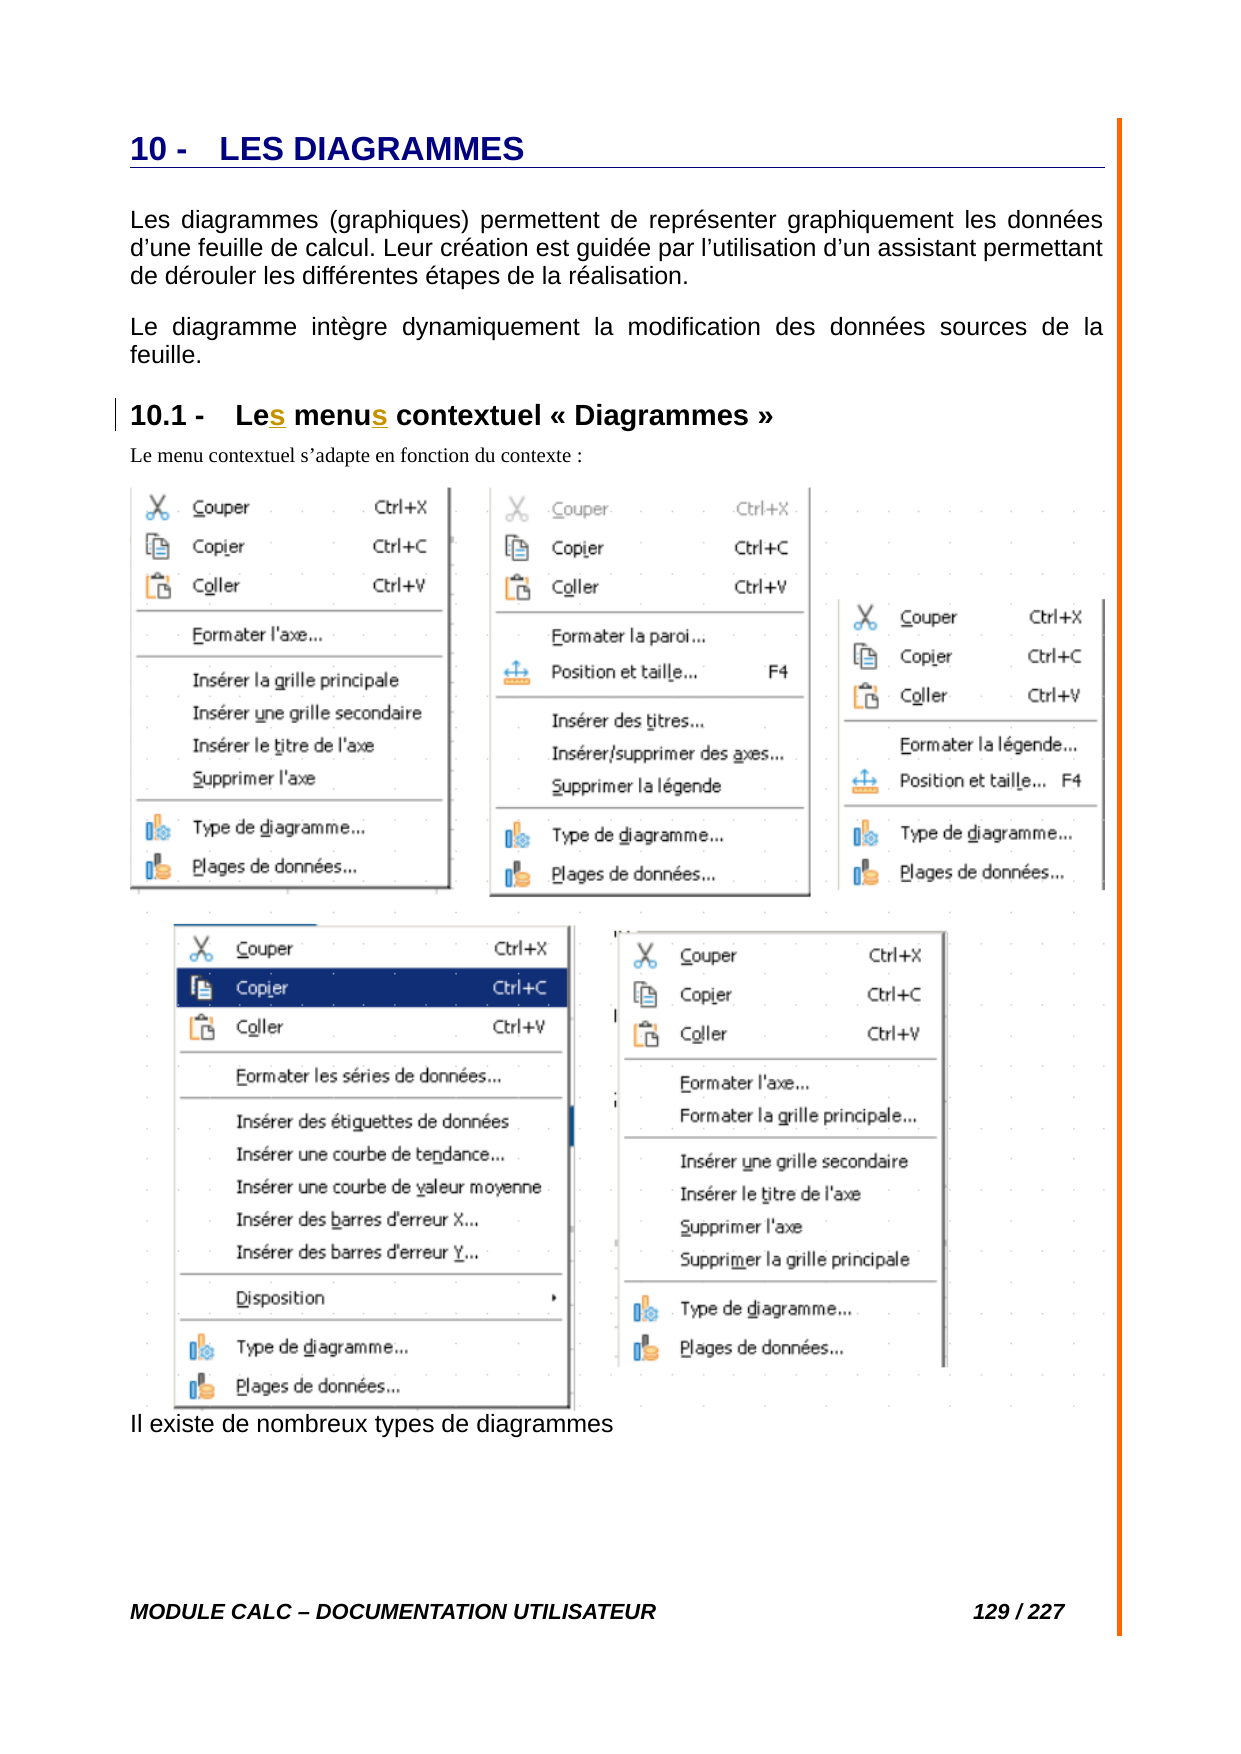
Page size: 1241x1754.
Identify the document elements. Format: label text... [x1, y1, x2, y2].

text Les diagrammes (graphiques) permettent de représenter graphiquement les données d’une feuille de calcul. Leur création est guidée par l’utilisation d’un assistant permettant de dérouler les différentes étapes de la réalisation. [130, 206, 1105, 289]
subtitle Les menus contextuel « Diagrammes » [130, 398, 1105, 431]
text Le menu contextuel s’adapte en fonction du contexte : [130, 439, 1105, 469]
picture [129, 481, 1105, 1411]
text Il existe de nombreux types de diagrammes [130, 1411, 1105, 1438]
subtitle Les diagrammes [130, 130, 1105, 167]
text Le diagramme intègre dynamiquement la modification des données sources de la feuille. [130, 313, 1105, 369]
